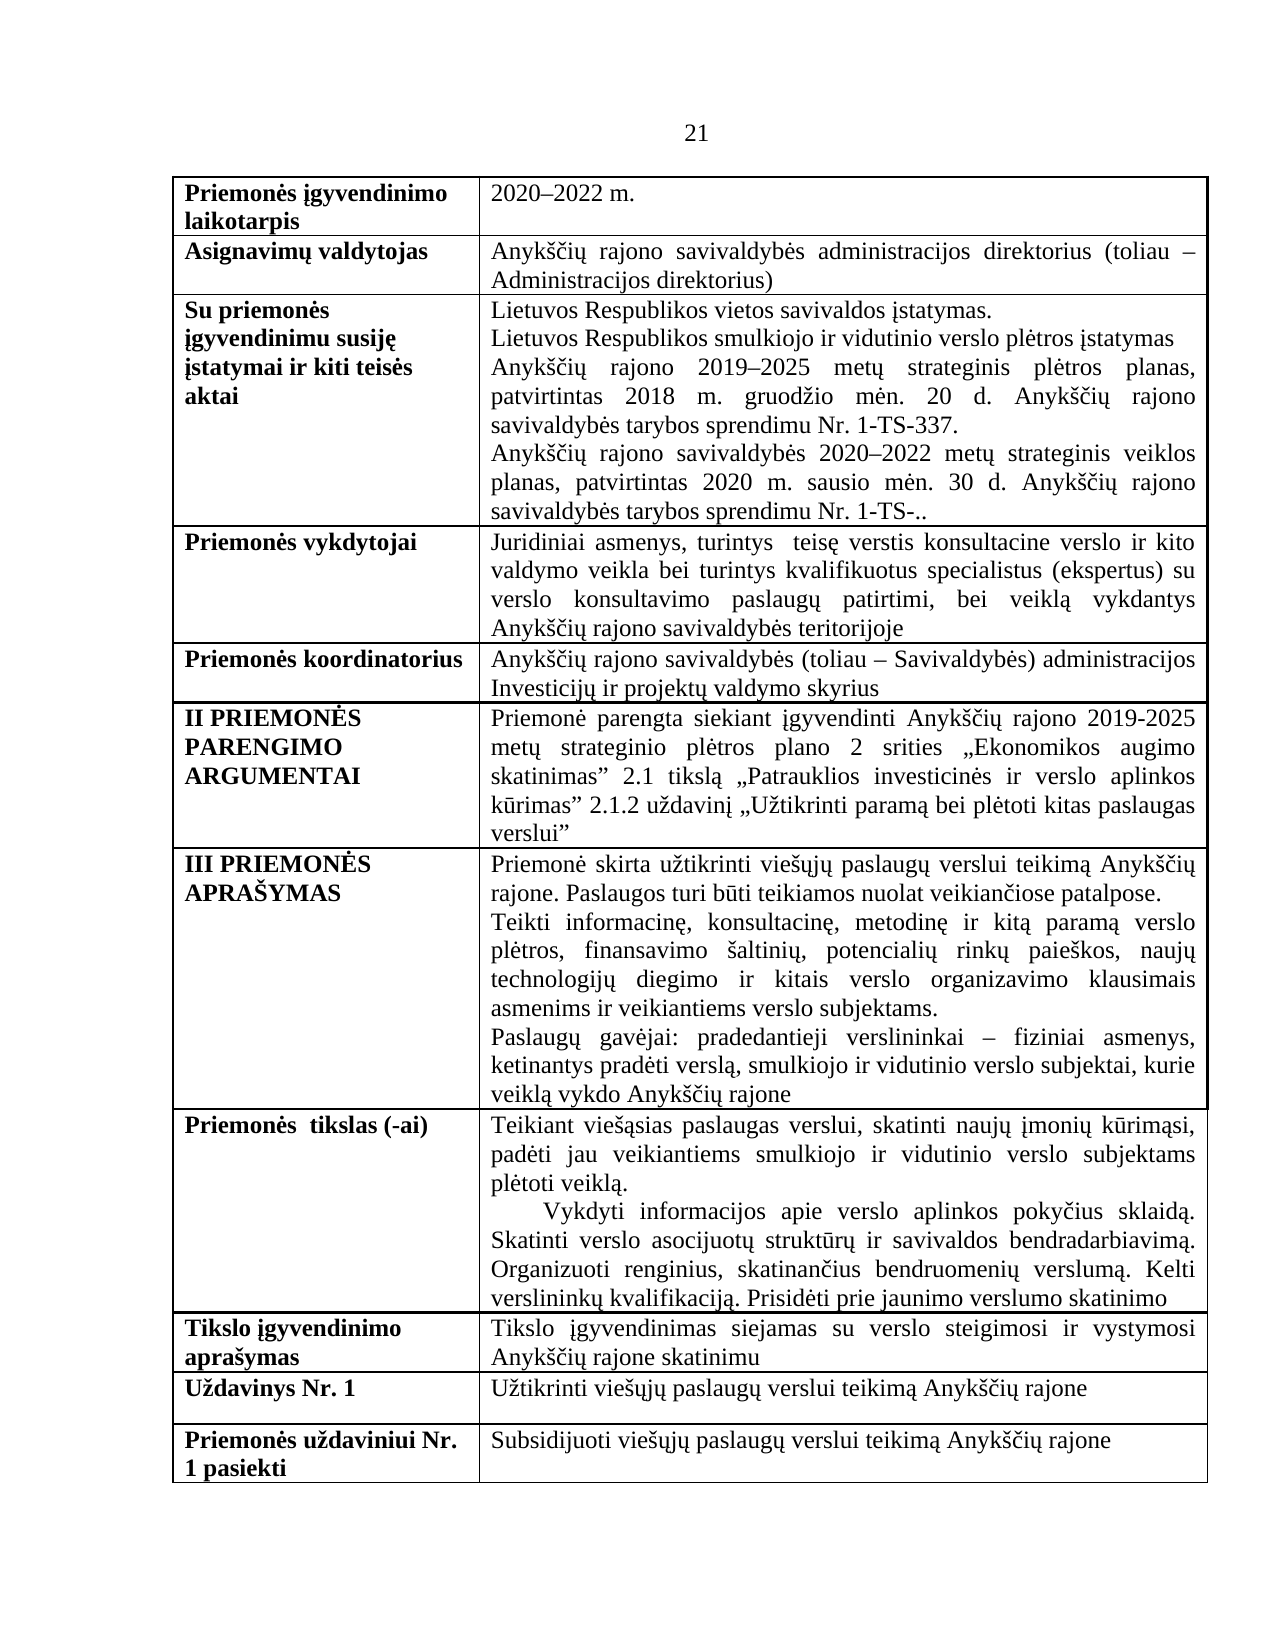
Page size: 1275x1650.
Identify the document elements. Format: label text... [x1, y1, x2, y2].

table_cell Anykščių rajono savivaldybės administracijos direktorius (toliau – Administracijos direktorius) [480, 236, 1206, 294]
table_cell Tikslo įgyvendinimo aprašymas [174, 1314, 479, 1371]
table_cell Tikslo įgyvendinimas siejamas su verslo steigimosi ir vystymosi Anykščių rajone skatinimu [480, 1314, 1207, 1371]
table_cell Priemonės įgyvendinimo laikotarpis [174, 178, 479, 235]
table_cell Priemonė parengta siekiant įgyvendinti Anykščių rajono 2019-2025 metų strateginio plėtros plano 2 srities „Ekonomikos augimo skatinimasˮ 2.1 tikslą „Patrauklios investicinės ir verslo aplinkos kūrimasˮ 2.1.2 uždavinį „Užtikrinti paramą bei plėtoti kitas paslaugas versluiˮ [480, 704, 1206, 847]
table_cell Juridiniai asmenys, turintys teisę verstis konsultacine verslo ir kito valdymo veikla bei turintys kvalifikuotus specialistus (ekspertus) su verslo konsultavimo paslaugų patirtimi, bei veiklą vykdantys Anykščių rajono savivaldybės teritorijoje [480, 527, 1206, 642]
table_cell Asignavimų valdytojas [174, 236, 479, 294]
table_cell Uždavinys Nr. 1 [174, 1373, 479, 1423]
table_cell Priemonės tikslas (-ai) [174, 1110, 479, 1311]
table_cell II PRIEMONĖS PARENGIMO ARGUMENTAI [174, 704, 479, 847]
table_cell Priemonė skirta užtikrinti viešųjų paslaugų verslui teikimą Anykščių rajone. Paslaugos turi būti teikiamos nuolat veikiančiose patalpose. Teikti informacinę, konsultacinę, metodinę ir kitą paramą verslo plėtros, finansavimo šaltinių, potencialių rinkų paieškos, naujų technologijų diegimo ir kitais verslo organizavimo klausimais asmenims ir veikiantiems verslo subjektams. Paslaugų gavėjai: pradedantieji verslininkai – fiziniai asmenys, ketinantys pradėti verslą, smulkiojo ir vidutinio verslo subjektai, kurie veiklą vykdo Anykščių rajone [480, 849, 1206, 1108]
table_cell Priemonės koordinatorius [174, 644, 479, 701]
table_cell III PRIEMONĖS APRAŠYMAS [174, 849, 479, 1108]
table_cell Subsidijuoti viešųjų paslaugų verslui teikimą Anykščių rajone [480, 1425, 1207, 1482]
table_cell Lietuvos Respublikos vietos savivaldos įstatymas. Lietuvos Respublikos smulkiojo ir vidutinio verslo plėtros įstatymas Anykščių rajono 2019–2025 metų strateginis plėtros planas, patvirtintas 2018 m. gruodžio mėn. 20 d. Anykščių rajono savivaldybės tarybos sprendimu Nr. 1-TS-337. Anykščių rajono savivaldybės 2020–2022 metų strateginis veiklos planas, patvirtintas 2020 m. sausio mėn. 30 d. Anykščių rajono savivaldybės tarybos sprendimu Nr. 1-TS-.. [480, 295, 1206, 525]
table_cell Priemonės vykdytojai [174, 527, 479, 642]
table_cell Anykščių rajono savivaldybės (toliau – Savivaldybės) administracijos Investicijų ir projektų valdymo skyrius [480, 644, 1206, 701]
table_cell Su priemonės įgyvendinimu susiję įstatymai ir kiti teisės aktai [174, 295, 479, 525]
table_cell Priemonės uždaviniui Nr. 1 pasiekti [174, 1425, 479, 1482]
table_cell Teikiant viešąsias paslaugas verslui, skatinti naujų įmonių kūrimąsi, padėti jau veikiantiems smulkiojo ir vidutinio verslo subjektams plėtoti veiklą. Vykdyti informacijos apie verslo aplinkos pokyčius sklaidą. Skatinti verslo asocijuotų struktūrų ir savivaldos bendradarbiavimą. Organizuoti renginius, skatinančius bendruomenių verslumą. Kelti verslininkų kvalifikaciją. Prisidėti prie jaunimo verslumo skatinimo [480, 1110, 1207, 1311]
table_cell 2020–2022 m. [480, 178, 1206, 235]
table_cell Užtikrinti viešųjų paslaugų verslui teikimą Anykščių rajone [480, 1373, 1207, 1423]
